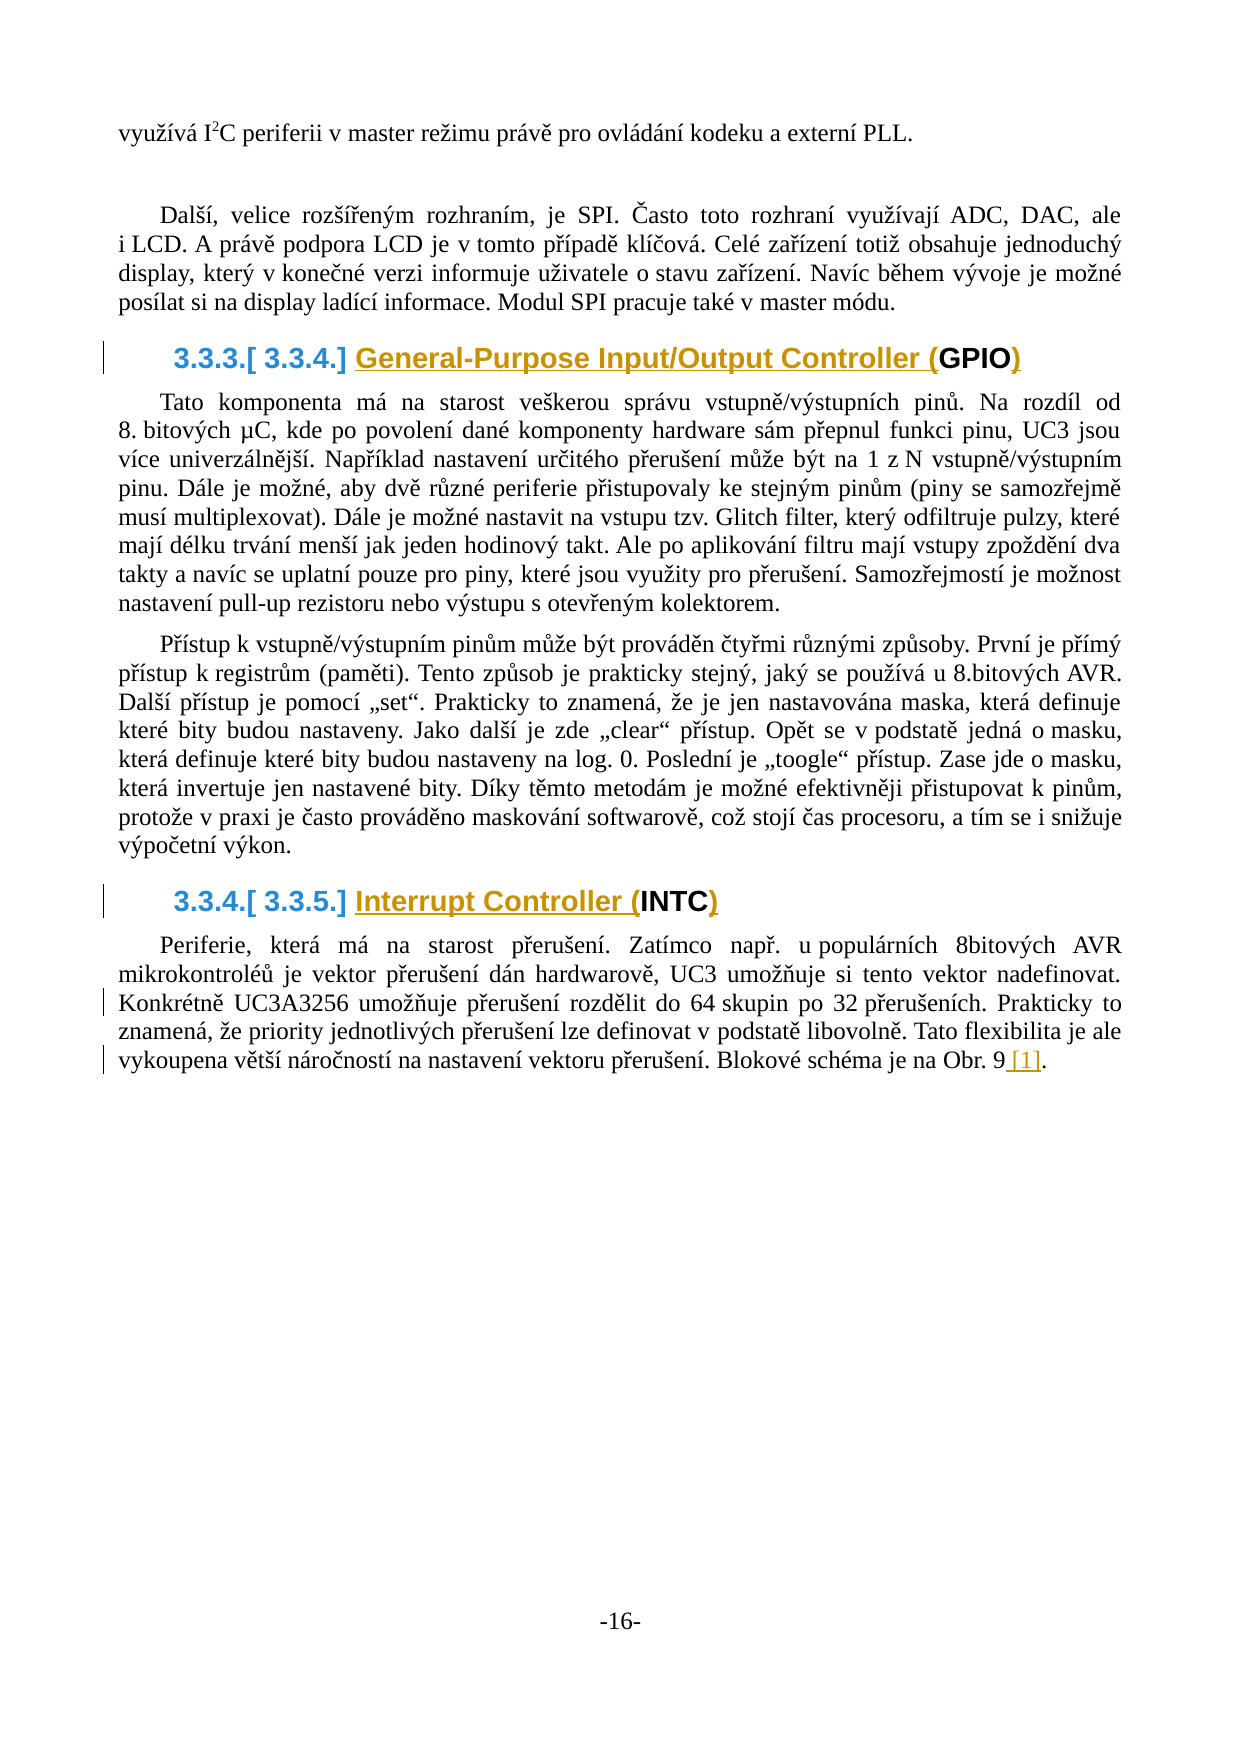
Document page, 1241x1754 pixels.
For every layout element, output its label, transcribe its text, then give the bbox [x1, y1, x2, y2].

text využívá I2C periferii v master režimu právě pro ovládání kodeku a externí PLL. [118, 118, 1122, 147]
subtitle General-Purpose Input/Output Controller (GPIO) [163, 341, 1122, 374]
text Přístup k vstupně/výstupním pinům může být prováděn čtyřmi různými způsoby. První je přímý přístup k registrům (paměti). Tento způsob je prakticky stejný, jaký se používá u 8.bitových AVR. Další přístup je pomocí „set“. Prakticky to znamená, že je jen nastavována maska, která definuje které bity budou nastaveny. Jako další je zde „clear“ přístup. Opět se v podstatě jedná o masku, která definuje které bity budou nastaveny na log. 0. Poslední je „toogle“ přístup. Zase jde o masku, která invertuje jen nastavené bity. Díky těmto metodám je možné efektivněji přistupovat k pinům, protože v praxi je často prováděno maskování softwarově, což stojí čas procesoru, a tím se i snižuje výpočetní výkon. [118, 629, 1122, 859]
subtitle Interrupt Controller (INTC) [163, 884, 1122, 918]
text Tato komponenta má na starost veškerou správu vstupně/výstupních pinů. Na rozdíl od 8. bitových µC, kde po povolení dané komponenty hardware sám přepnul funkci pinu, UC3 jsou více univerzálnější. Například nastavení určitého přerušení může být na 1 z N vstupně/výstupním pinu. Dále je možné, aby dvě různé periferie přistupovaly ke stejným pinům (piny se samozřejmě musí multiplexovat). Dále je možné nastavit na vstupu tzv. Glitch filter, který odfiltruje pulzy, které mají délku trvání menší jak jeden hodinový takt. Ale po aplikování filtru mají vstupy zpoždění dva takty a navíc se uplatní pouze pro piny, které jsou využity pro přerušení. Samozřejmostí je možnost nastavení pull-up rezistoru nebo výstupu s otevřeným kolektorem. [118, 387, 1122, 617]
text Periferie, která má na starost přerušení. Zatímco např. u populárních 8bitových AVR mikrokontroléů je vektor přerušení dán hardwarově, UC3 umožňuje si tento vektor nadefinovat. Konkrétně UC3A3256 umožňuje přerušení rozdělit do 64 skupin po 32 přerušeních. Prakticky to znamená, že priority jednotlivých přerušení lze definovat v podstatě libovolně. Tato flexibilita je ale vykoupena větší náročností na nastavení vektoru přerušení. Blokové schéma je na Obr. 9 [1]. [118, 930, 1122, 1074]
text Další, velice rozšířeným rozhraním, je SPI. Často toto rozhraní využívají ADC, DAC, ale i LCD. A právě podpora LCD je v tomto případě klíčová. Celé zařízení totiž obsahuje jednoduchý display, který v konečné verzi informuje uživatele o stavu zařízení. Navíc během vývoje je možné posílat si na display ladící informace. Modul SPI pracuje také v master módu. [118, 201, 1122, 316]
